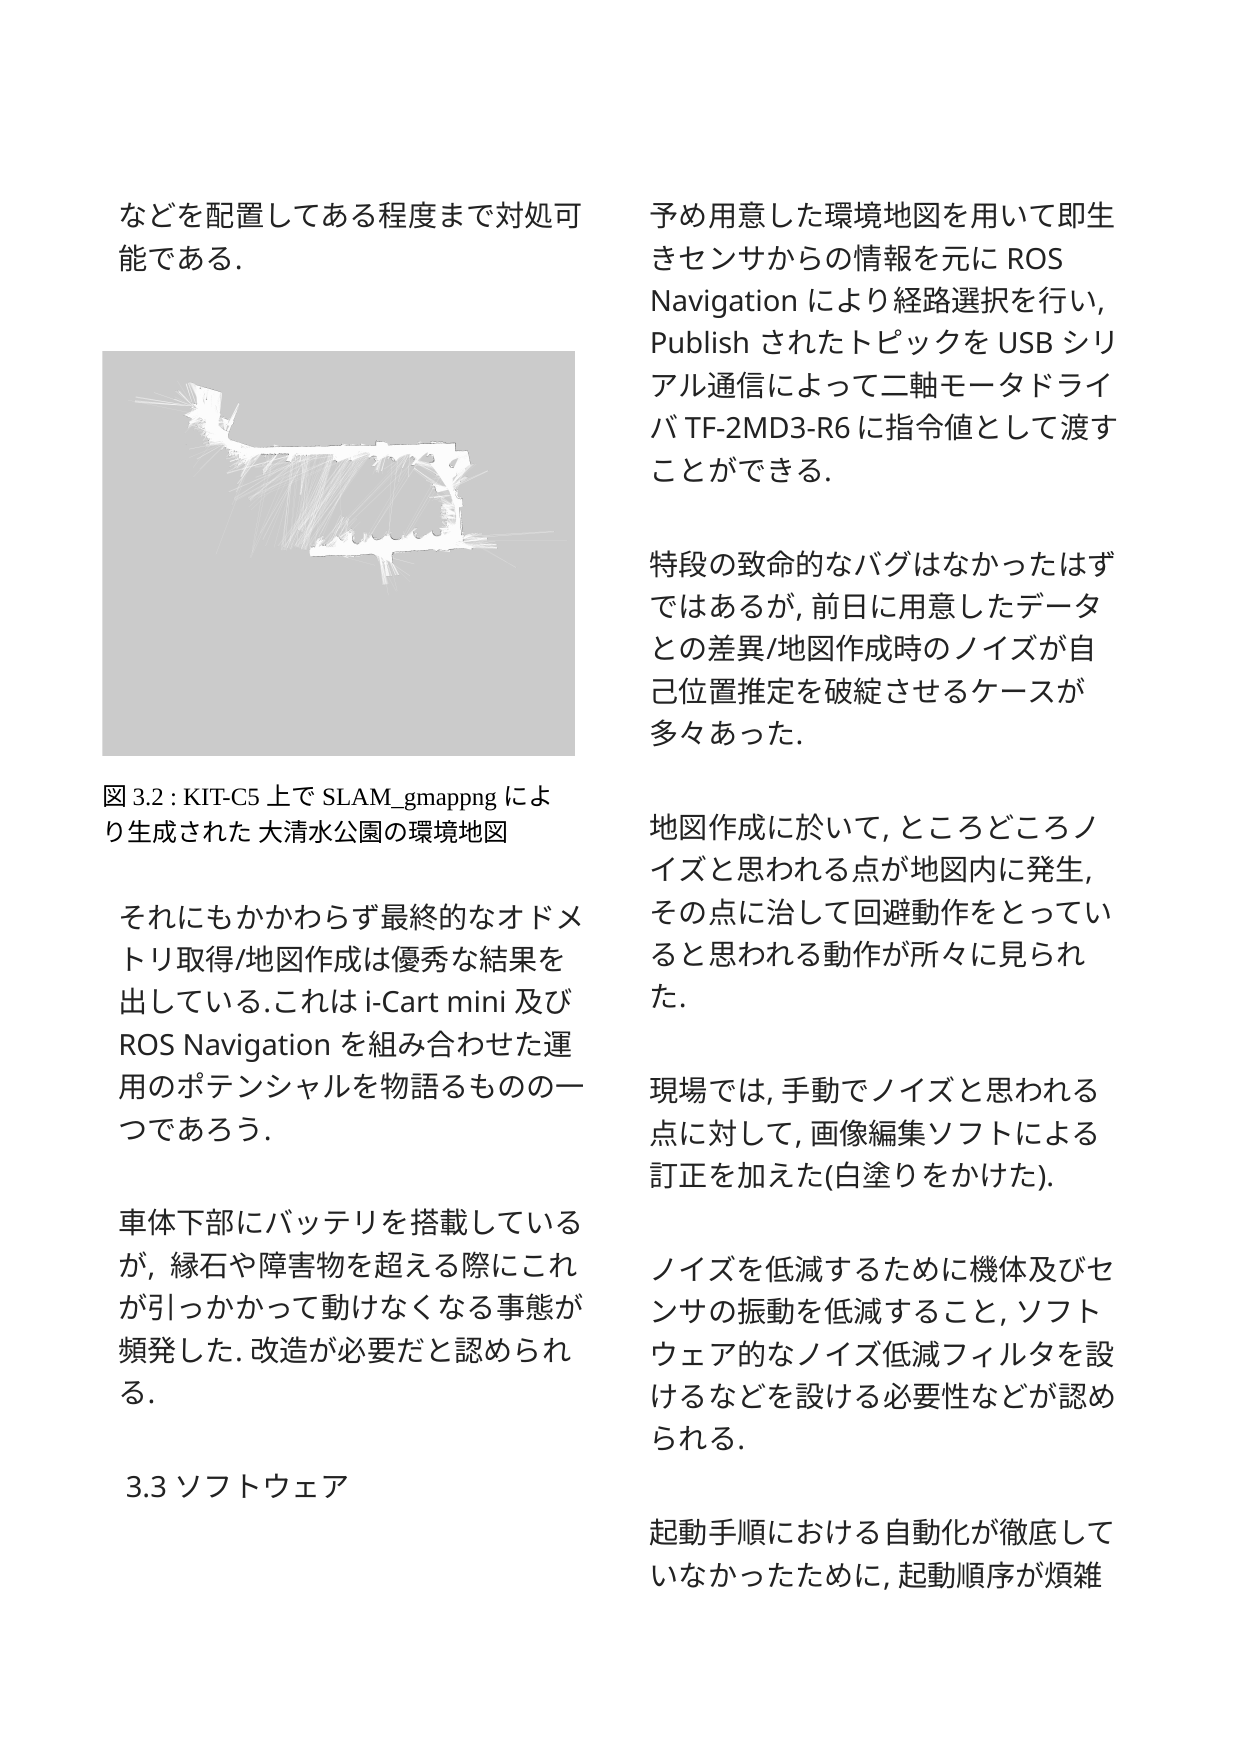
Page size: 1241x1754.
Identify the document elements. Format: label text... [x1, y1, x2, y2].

text 現場では, 手動でノイズと思われる点に対して, 画像編集ソフトによる訂正を加えた(白塗りをかけた). [649, 1068, 1122, 1195]
text などを配置してある程度まで対処可能である. [118, 193, 591, 278]
text 3.3 ソフトウェア [118, 1463, 591, 1506]
text ノイズを低減するために機体及びセンサの振動を低減すること, ソフトウェア的なノイズ低減フィルタを設けるなどを設ける必要性などが認められる. [649, 1247, 1122, 1458]
text 予め用意した環境地図を用いて即生きセンサからの情報を元に ROS Navigation により経路選択を行い, Publish されたトピックをUSB シリアル通信によって二軸モータドライバTF-2MD3-R6に指令値として渡すことができる. [649, 193, 1122, 489]
text 車体下部にバッテリを搭載しているが, 縁石や障害物を超える際にこれが引っかかって動けなくなる事態が頻発した. 改造が必要だと認められる. [118, 1200, 591, 1412]
text 起動手順における自動化が徹底していなかったために, 起動順序が煩雑 [649, 1510, 1122, 1594]
text それにもかかわらず最終的なオドメトリ取得/地図作成は優秀な結果を出している.これはi-Cart mini 及び ROS Navigation を組み合わせた運用のポテンシャルを物語るものの一つであろう. [118, 894, 591, 1148]
picture [102, 351, 575, 756]
text 特段の致命的なバグはなかったはずではあるが, 前日に用意したデータとの差異/地図作成時のノイズが自己位置推定を破綻させるケースが多々あった. [649, 541, 1122, 753]
text 図3.2 : KIT-C5 上で SLAM_gmappng により生成された 大清水公園の環境地図 [102, 756, 575, 849]
text 地図作成に於いて, ところどころノイズと思われる点が地図内に発生, その点に治して回避動作をとっていると思われる動作が所々に見られた. [649, 804, 1122, 1016]
